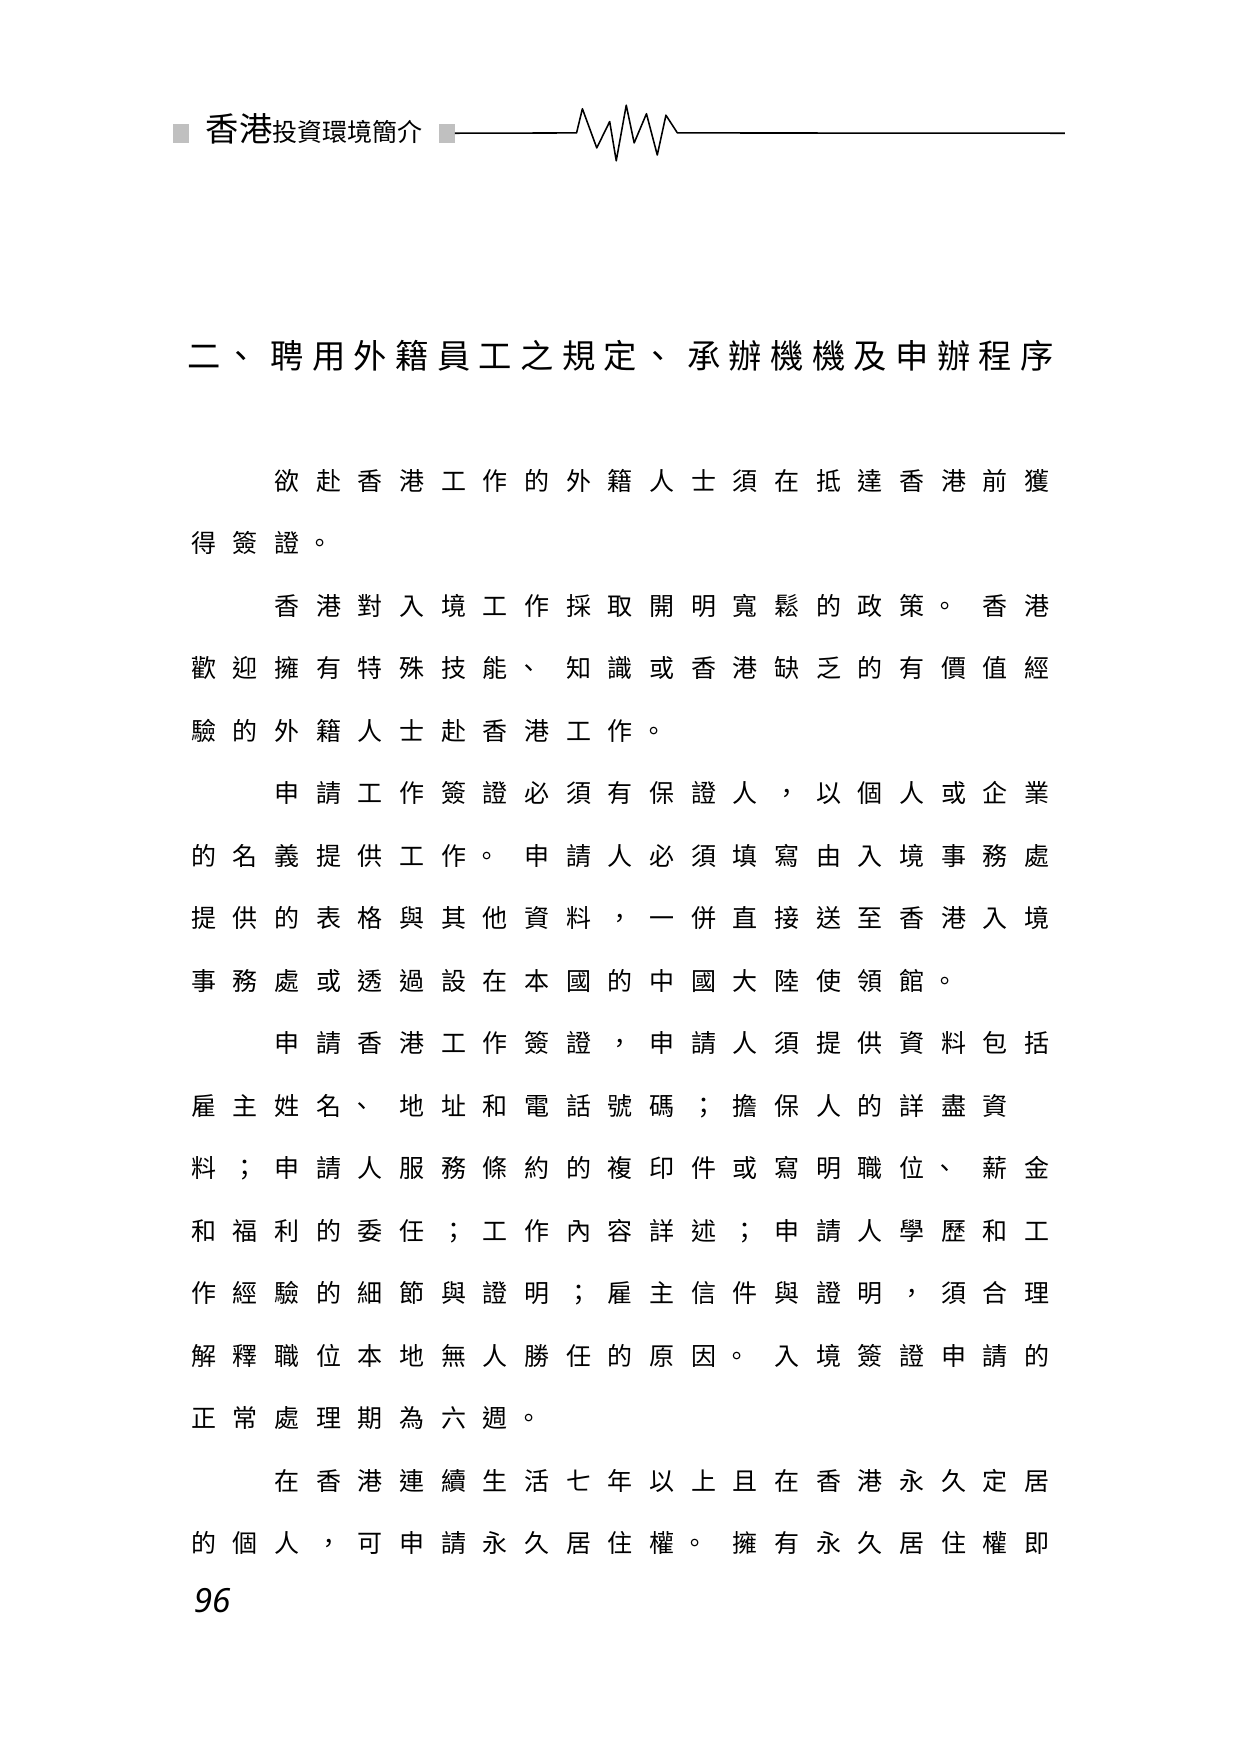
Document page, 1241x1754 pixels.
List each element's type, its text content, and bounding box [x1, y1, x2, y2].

text 香港對入境工作採取開明寬鬆的政策。香港歡迎擁有特殊技能、知識或香港缺乏的有價值經驗的外籍人士赴香港工作。 [183, 563, 1058, 750]
text 申請香港工作簽證，申請人須提供資料包括雇主姓名、地址和電話號碼；擔保人的詳盡資料；申請人服務條約的複印件或寫明職位、薪金和福利的委任；工作內容詳述；申請人學歷和工作經驗的細節與證明；雇主信件與證明，須合理解釋職位本地無人勝任的原因。入境簽證申請的正常處理期為六週。 [183, 1000, 1058, 1438]
text 在香港連續生活七年以上且在香港永久定居的個人，可申請永久居住權。擁有永久居住權即 [183, 1438, 1058, 1563]
text 二、聘用外籍員工之規定、承辦機機及申辦程序 [183, 313, 1058, 375]
text 欲赴香港工作的外籍人士須在抵達香港前獲得簽證。 [183, 438, 1058, 563]
text 申請工作簽證必須有保證人，以個人或企業的名義提供工作。申請人必須填寫由入境事務處提供的表格與其他資料，一併直接送至香港入境事務處或透過設在本國的中國大陸使領館。 [183, 750, 1058, 1000]
